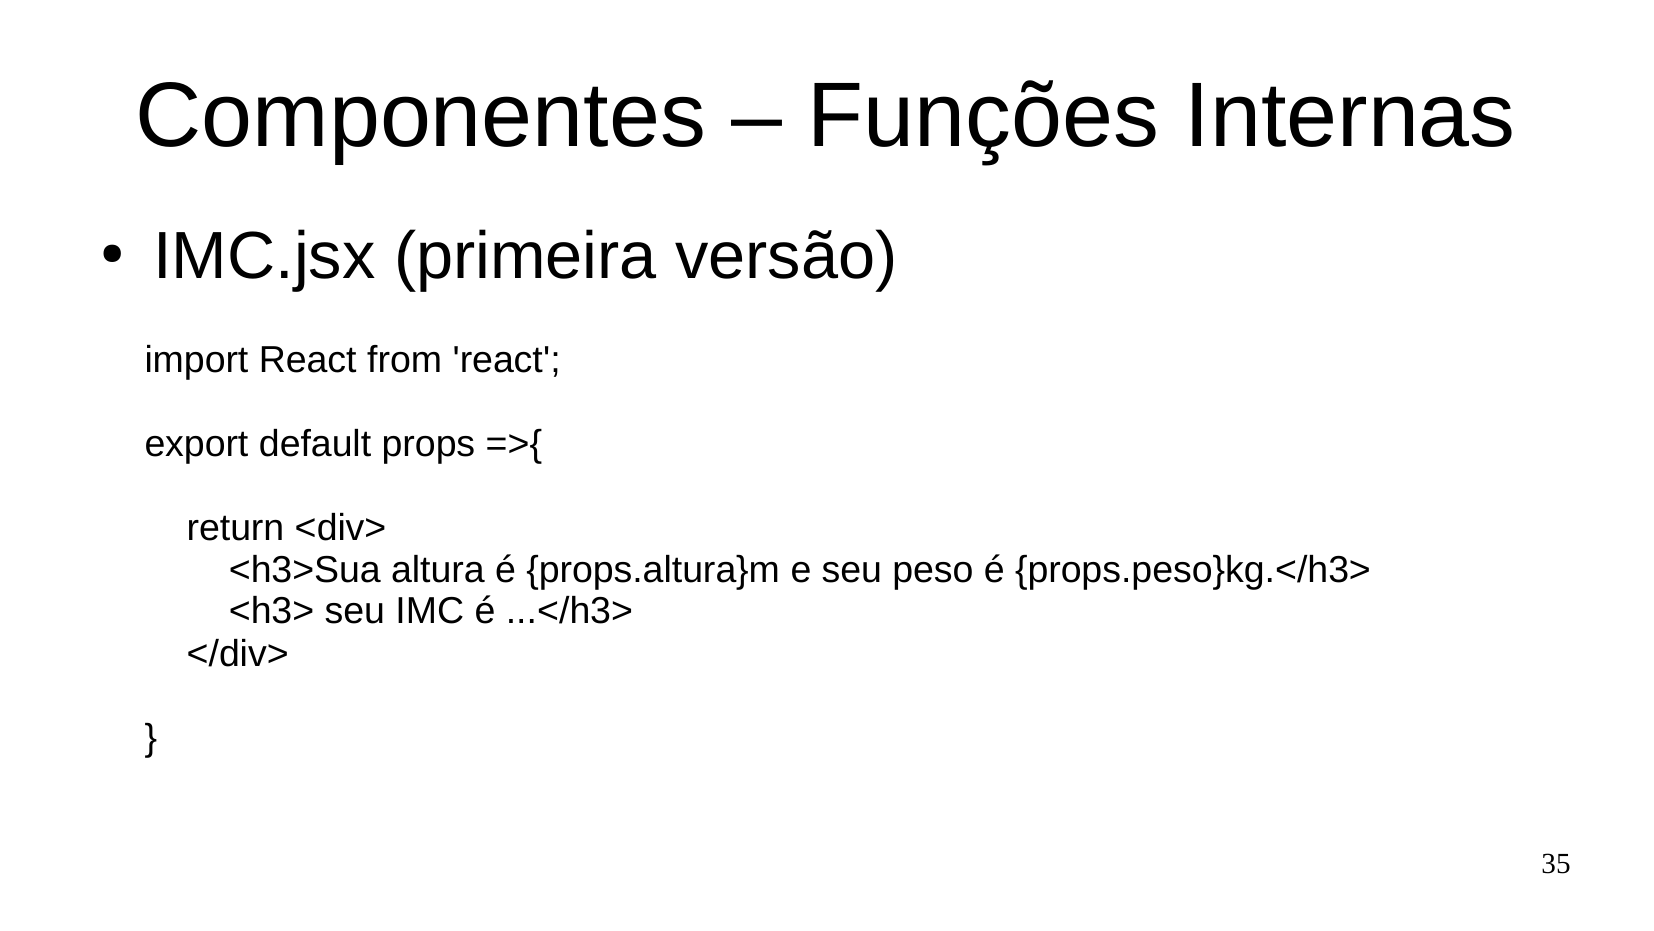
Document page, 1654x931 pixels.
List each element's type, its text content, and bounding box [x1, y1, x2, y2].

text_box import React from 'react'; export default props =>{ return <div> <h3>Sua altura é {props.altura}m e seu peso é {props.peso}kg.</h3> <h3> seu IMC é ...</h3> </div> } [129, 330, 1512, 808]
list IMC.jsx (primeira versão) [82, 217, 1571, 758]
title Componentes – Funções Internas [82, 37, 1571, 193]
